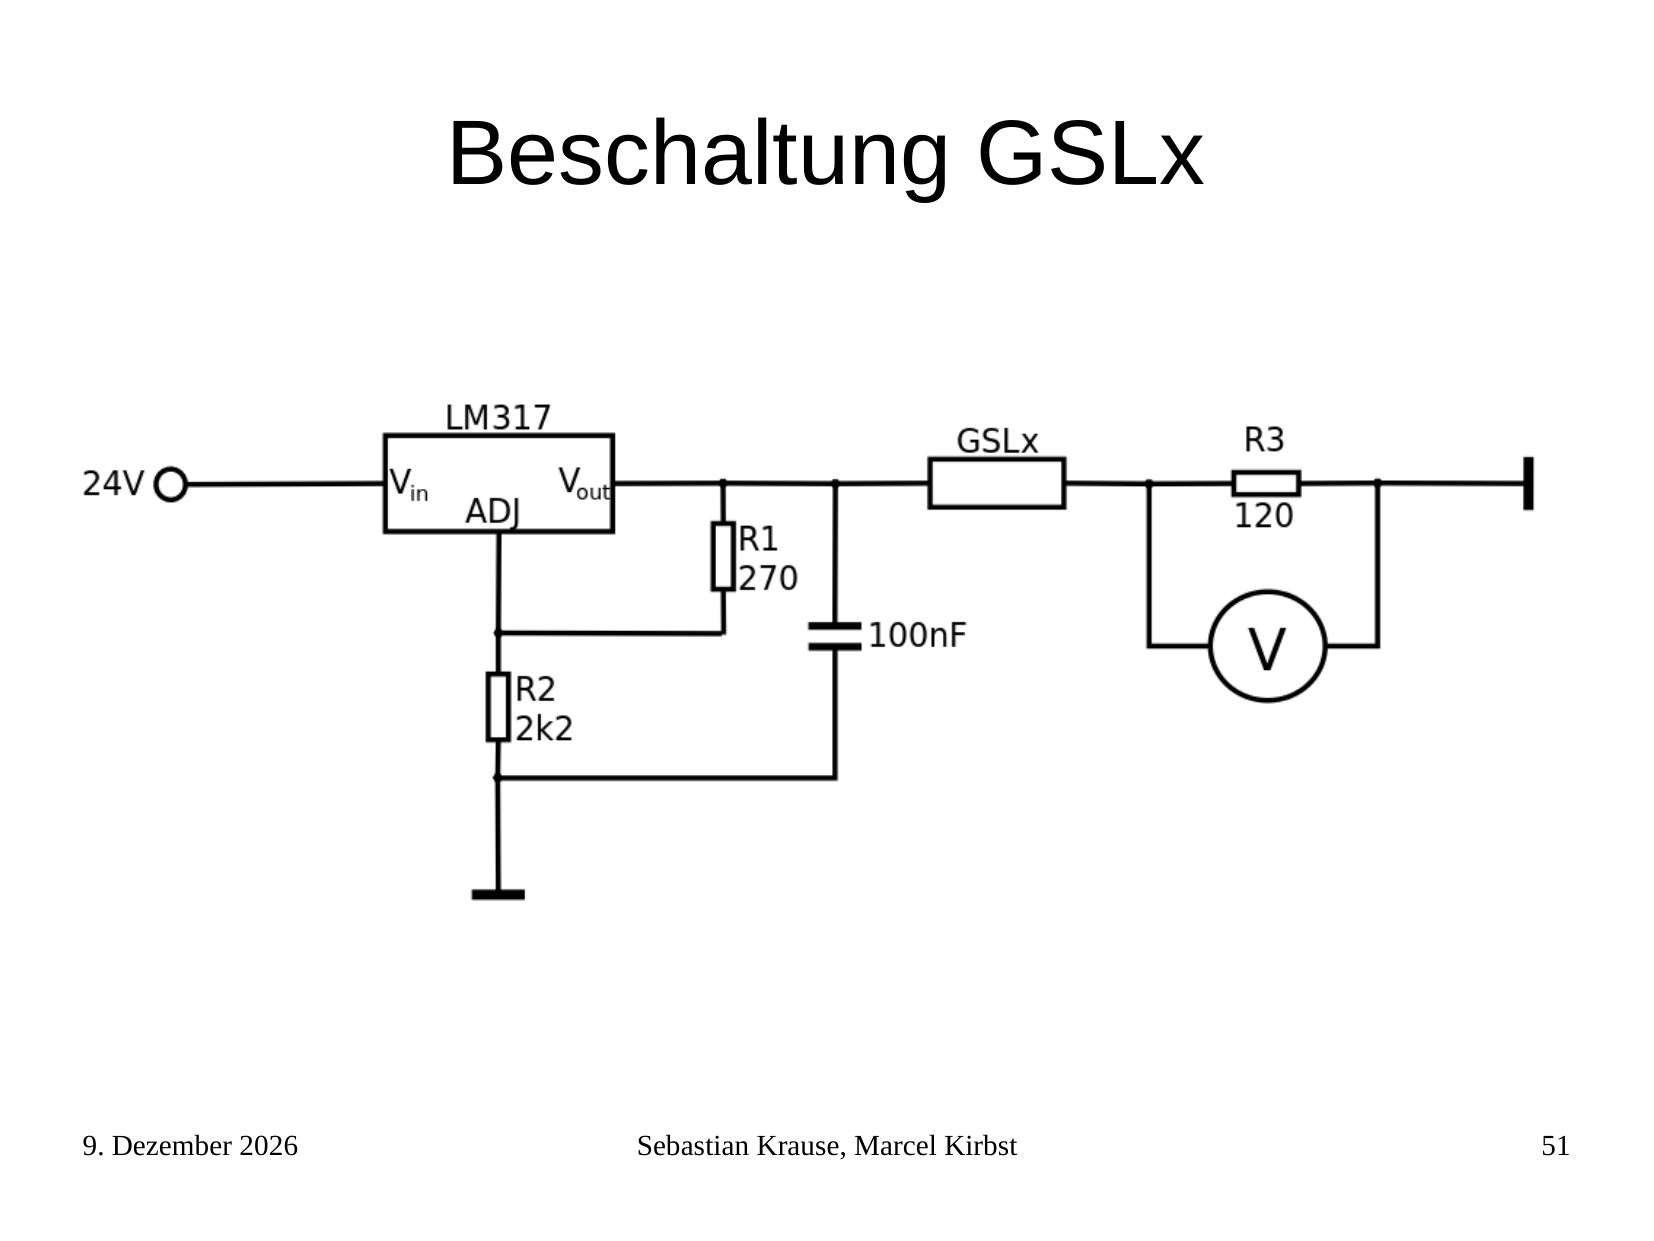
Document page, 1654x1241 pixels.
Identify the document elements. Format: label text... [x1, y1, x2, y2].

picture [82, 399, 1538, 901]
title Beschaltung GSLx [82, 49, 1571, 257]
